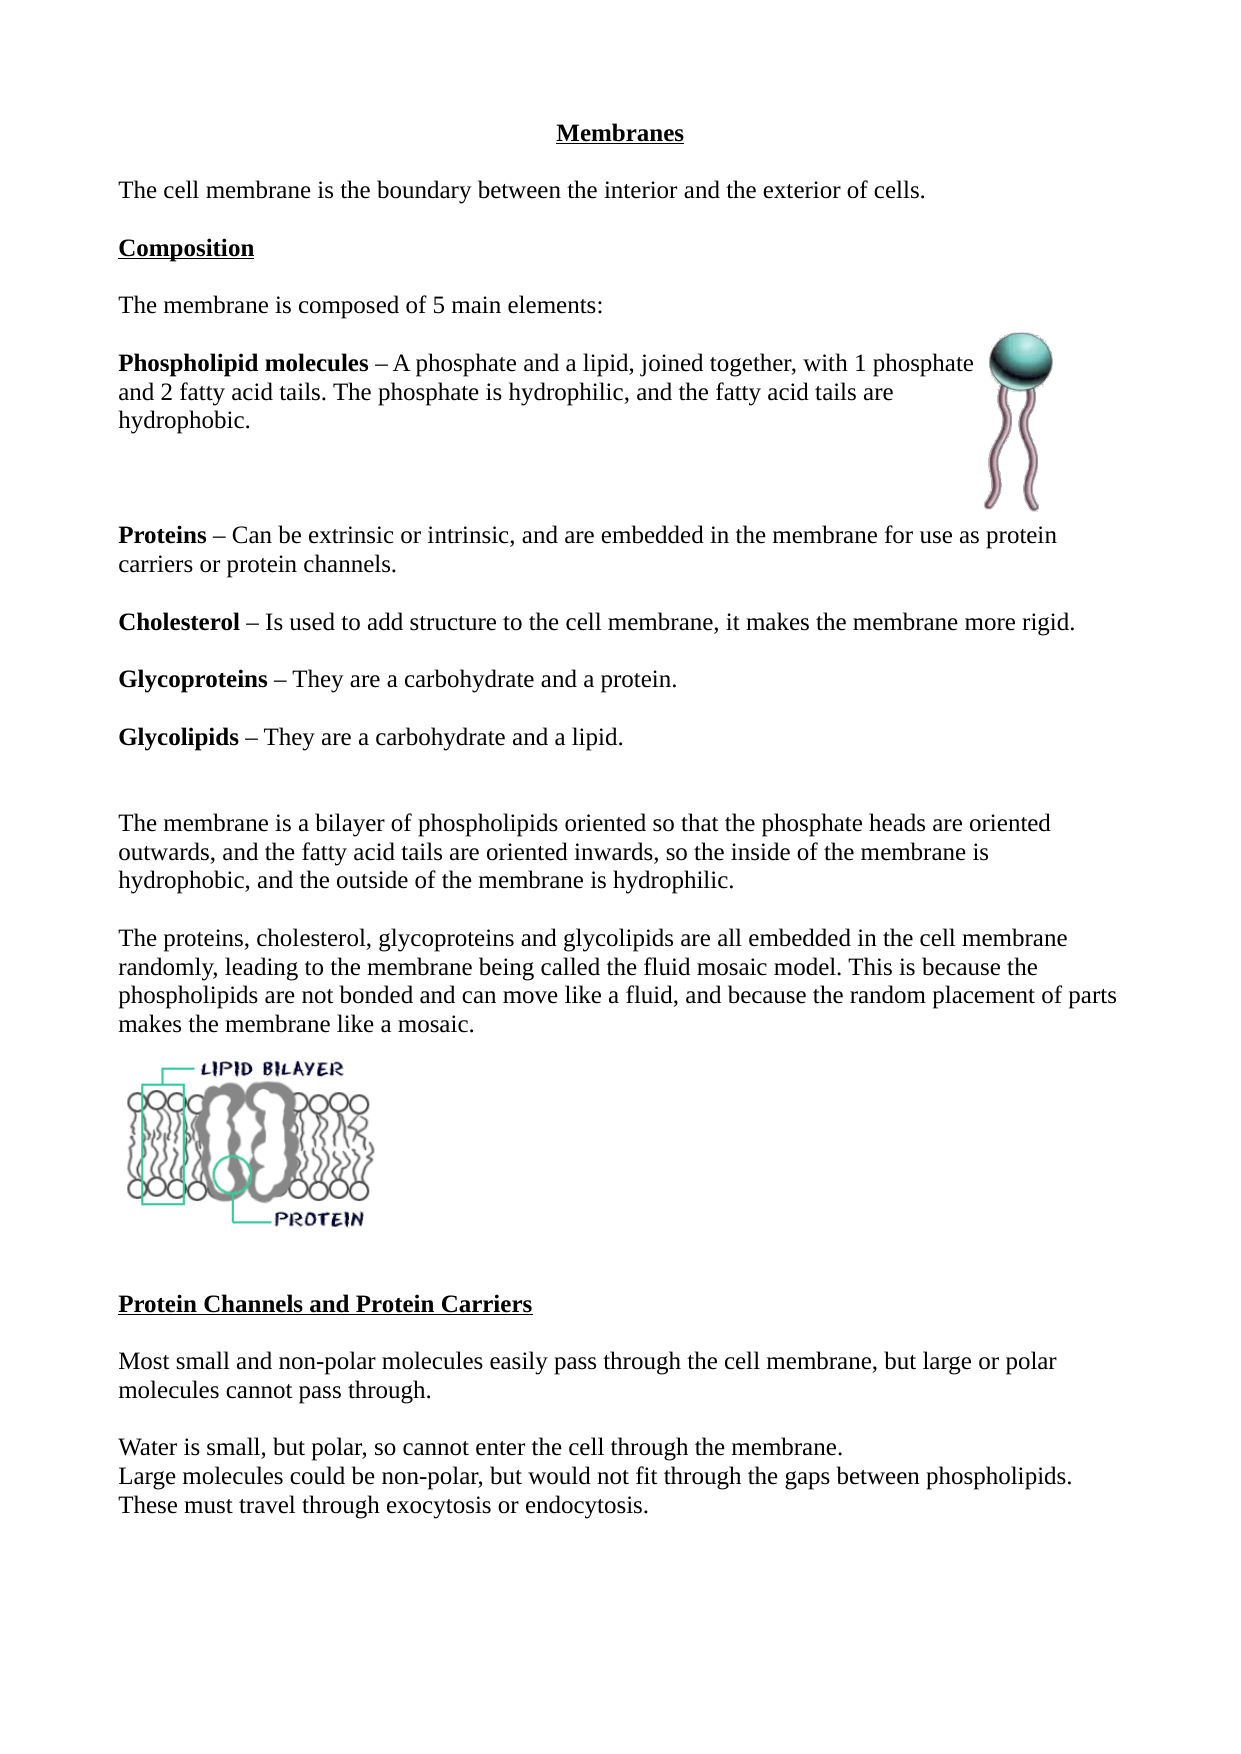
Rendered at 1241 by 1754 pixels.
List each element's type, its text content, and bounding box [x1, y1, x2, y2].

text Membranes [118, 118, 1122, 147]
text The membrane is composed of 5 main elements: [118, 291, 1122, 319]
picture [122, 1057, 381, 1232]
text The proteins, cholesterol, glycoproteins and glycolipids are all embedded in the cell membrane randomly, leading to the membrane being called the fluid mosaic model. This is because the phospholipids are not bonded and can move like a fluid, and because the random placement of parts makes the membrane like a mosaic. [118, 923, 1122, 1038]
picture [984, 333, 1053, 514]
text Phospholipid molecules – A phosphate and a lipid, joined together, with 1 phosphate and 2 fatty acid tails. The phosphate is hydrophilic, and the fatty acid tails are hydrophobic. [118, 348, 983, 434]
text Proteins – Can be extrinsic or intrinsic, and are embedded in the membrane for use as protein carriers or protein channels. [118, 521, 1122, 578]
text The cell membrane is the boundary between the interior and the exterior of cells. [118, 176, 1122, 204]
text Large molecules could be non-polar, but would not fit through the gaps between phospholipids. These must travel through exocytosis or endocytosis. [118, 1461, 1122, 1519]
text Glycoproteins – They are a carbohydrate and a protein. [118, 664, 1122, 693]
text Most small and non-polar molecules easily pass through the cell membrane, but large or polar molecules cannot pass through. [118, 1346, 1122, 1404]
text Cholesterol – Is used to add structure to the cell membrane, it makes the membrane more rigid. [118, 607, 1122, 636]
text [1053, 348, 1122, 434]
text Glycolipids – They are a carbohydrate and a lipid. [118, 722, 1122, 751]
text The membrane is a bilayer of phospholipids oriented so that the phosphate heads are oriented outwards, and the fatty acid tails are oriented inwards, so the inside of the membrane is hydrophobic, and the outside of the membrane is hydrophilic. [118, 808, 1122, 894]
text Protein Channels and Protein Carriers [118, 1289, 1122, 1317]
text Composition [118, 233, 1122, 262]
text Water is small, but polar, so cannot enter the cell through the membrane. [118, 1432, 1122, 1461]
